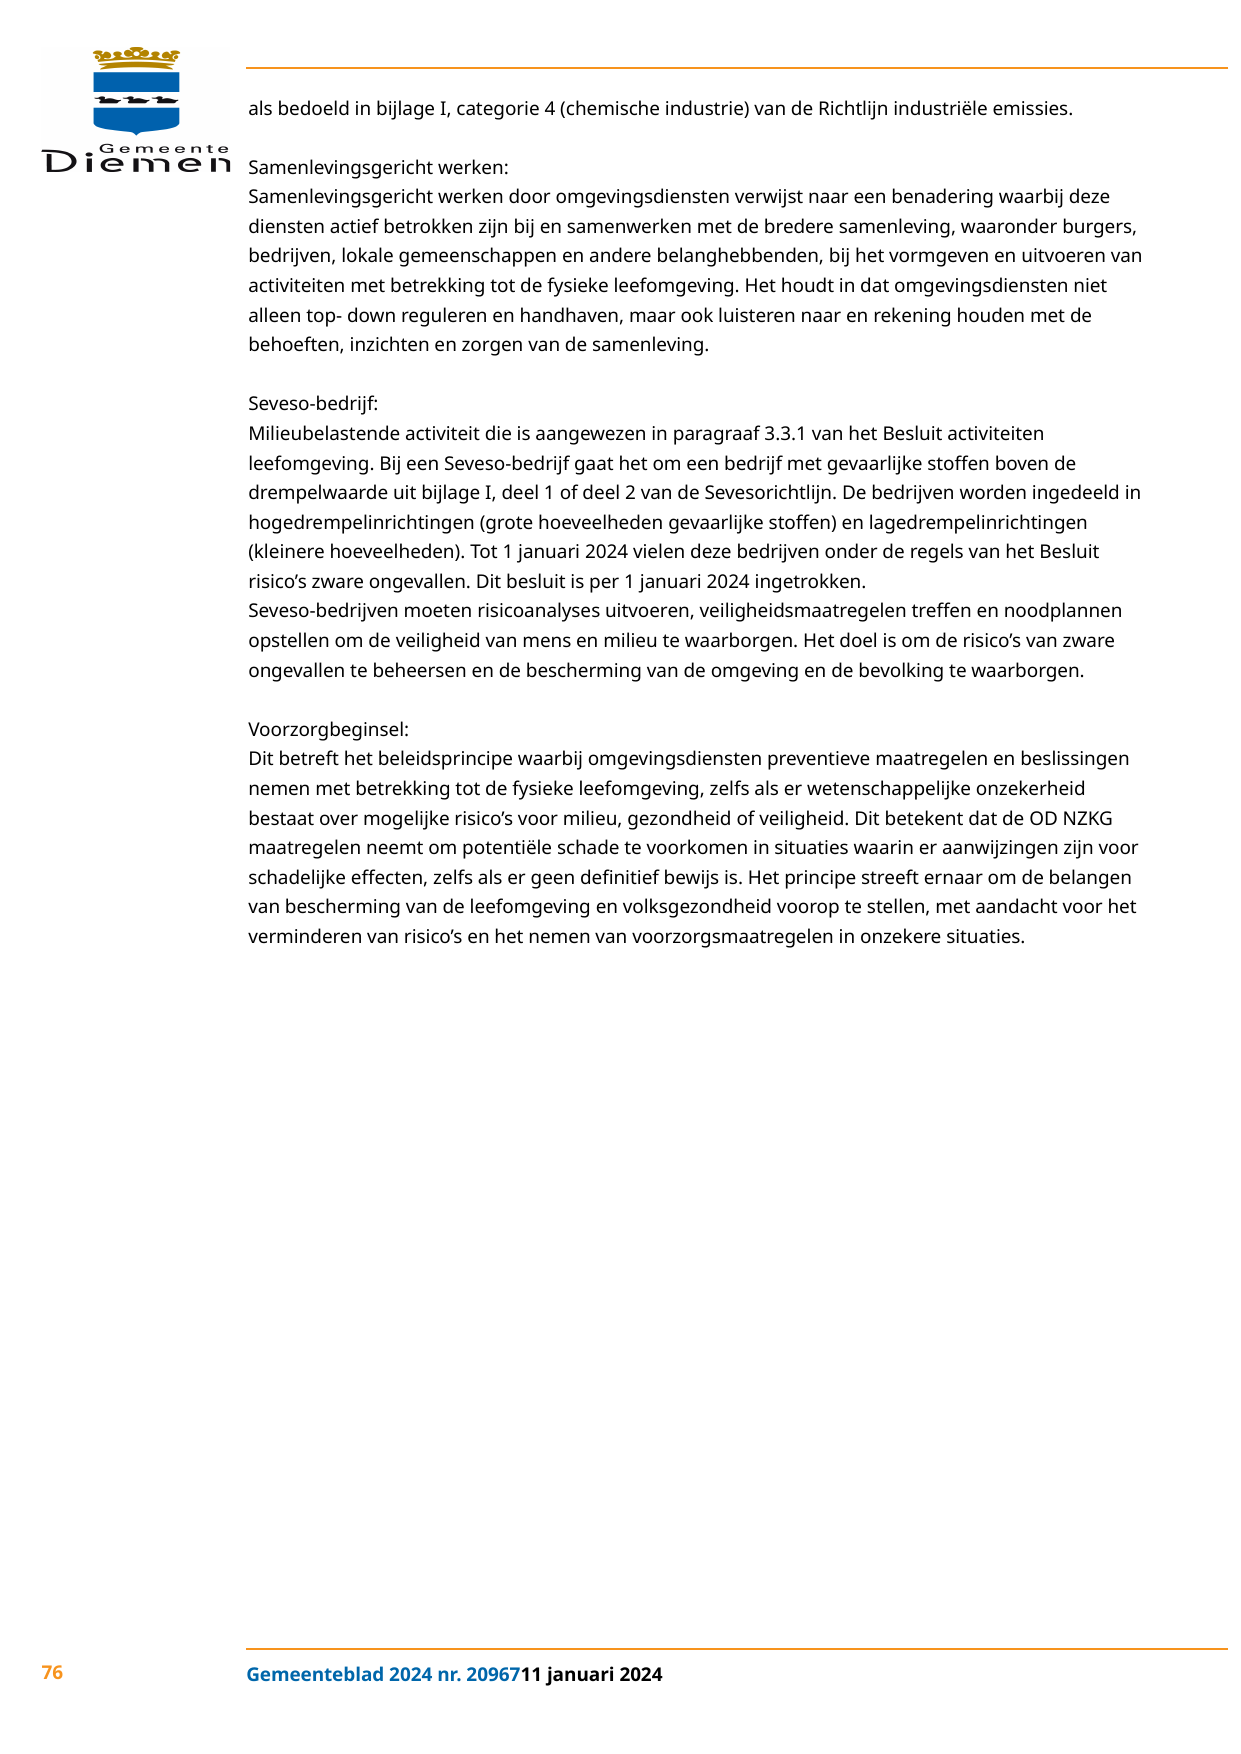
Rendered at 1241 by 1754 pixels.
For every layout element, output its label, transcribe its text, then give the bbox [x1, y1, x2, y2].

text Seveso-bedrijven moeten risicoanalyses uitvoeren, veiligheidsmaatregelen treffen en noodplannen opstellen om de veiligheid van mens en milieu te waarborgen. Het doel is om de risico’s van zware ongevallen te beheersen en de bescherming van de omgeving en de bevolking te waarborgen. [248, 598, 1152, 683]
text Samenlevingsgericht werken: [248, 154, 1152, 180]
text Samenlevingsgericht werken door omgevingsdiensten verwijst naar een benadering waarbij deze diensten actief betrokken zijn bij en samenwerken met de bredere samenleving, waaronder burgers, bedrijven, lokale gemeenschappen en andere belanghebbenden, bij het vormgeven en uitvoeren van activiteiten met betrekking tot de fysieke leefomgeving. Het houdt in dat omgevingsdiensten niet alleen top- down reguleren en handhaven, maar ook luisteren naar en rekening houden met de behoeften, inzichten en zorgen van de samenleving. [248, 183, 1152, 357]
text als bedoeld in bijlage I, categorie 4 (chemische industrie) van de Richtlijn industriële emissies. [248, 95, 1152, 121]
text Milieubelastende activiteit die is aangewezen in paragraaf 3.3.1 van het Besluit activiteiten leefomgeving. Bij een Seveso-bedrijf gaat het om een bedrijf met gevaarlijke stoffen boven de drempelwaarde uit bijlage I, deel 1 of deel 2 van de Sevesorichtlijn. De bedrijven worden ingedeeld in hogedrempelinrichtingen (grote hoeveelheden gevaarlijke stoffen) en lagedrempelinrichtingen (kleinere hoeveelheden). Tot 1 januari 2024 vielen deze bedrijven onder de regels van het Besluit risico’s zware ongevallen. Dit besluit is per 1 januari 2024 ingetrokken. [248, 420, 1152, 594]
picture [41, 47, 231, 172]
text Dit betreft het beleidsprincipe waarbij omgevingsdiensten preventieve maatregelen en beslissingen nemen met betrekking tot de fysieke leefomgeving, zelfs als er wetenschappelijke onzekerheid bestaat over mogelijke risico’s voor milieu, gezondheid of veiligheid. Dit betekent dat de OD NZKG maatregelen neemt om potentiële schade te voorkomen in situaties waarin er aanwijzingen zijn voor schadelijke effecten, zelfs als er geen definitief bewijs is. Het principe streeft ernaar om de belangen van bescherming van de leefomgeving en volksgezondheid voorop te stellen, met aandacht voor het verminderen van risico’s en het nemen van voorzorgsmaatregelen in onzekere situaties. [248, 746, 1152, 949]
text Seveso-bedrijf: [248, 391, 1152, 416]
text Voorzorgbeginsel: [248, 716, 1152, 742]
